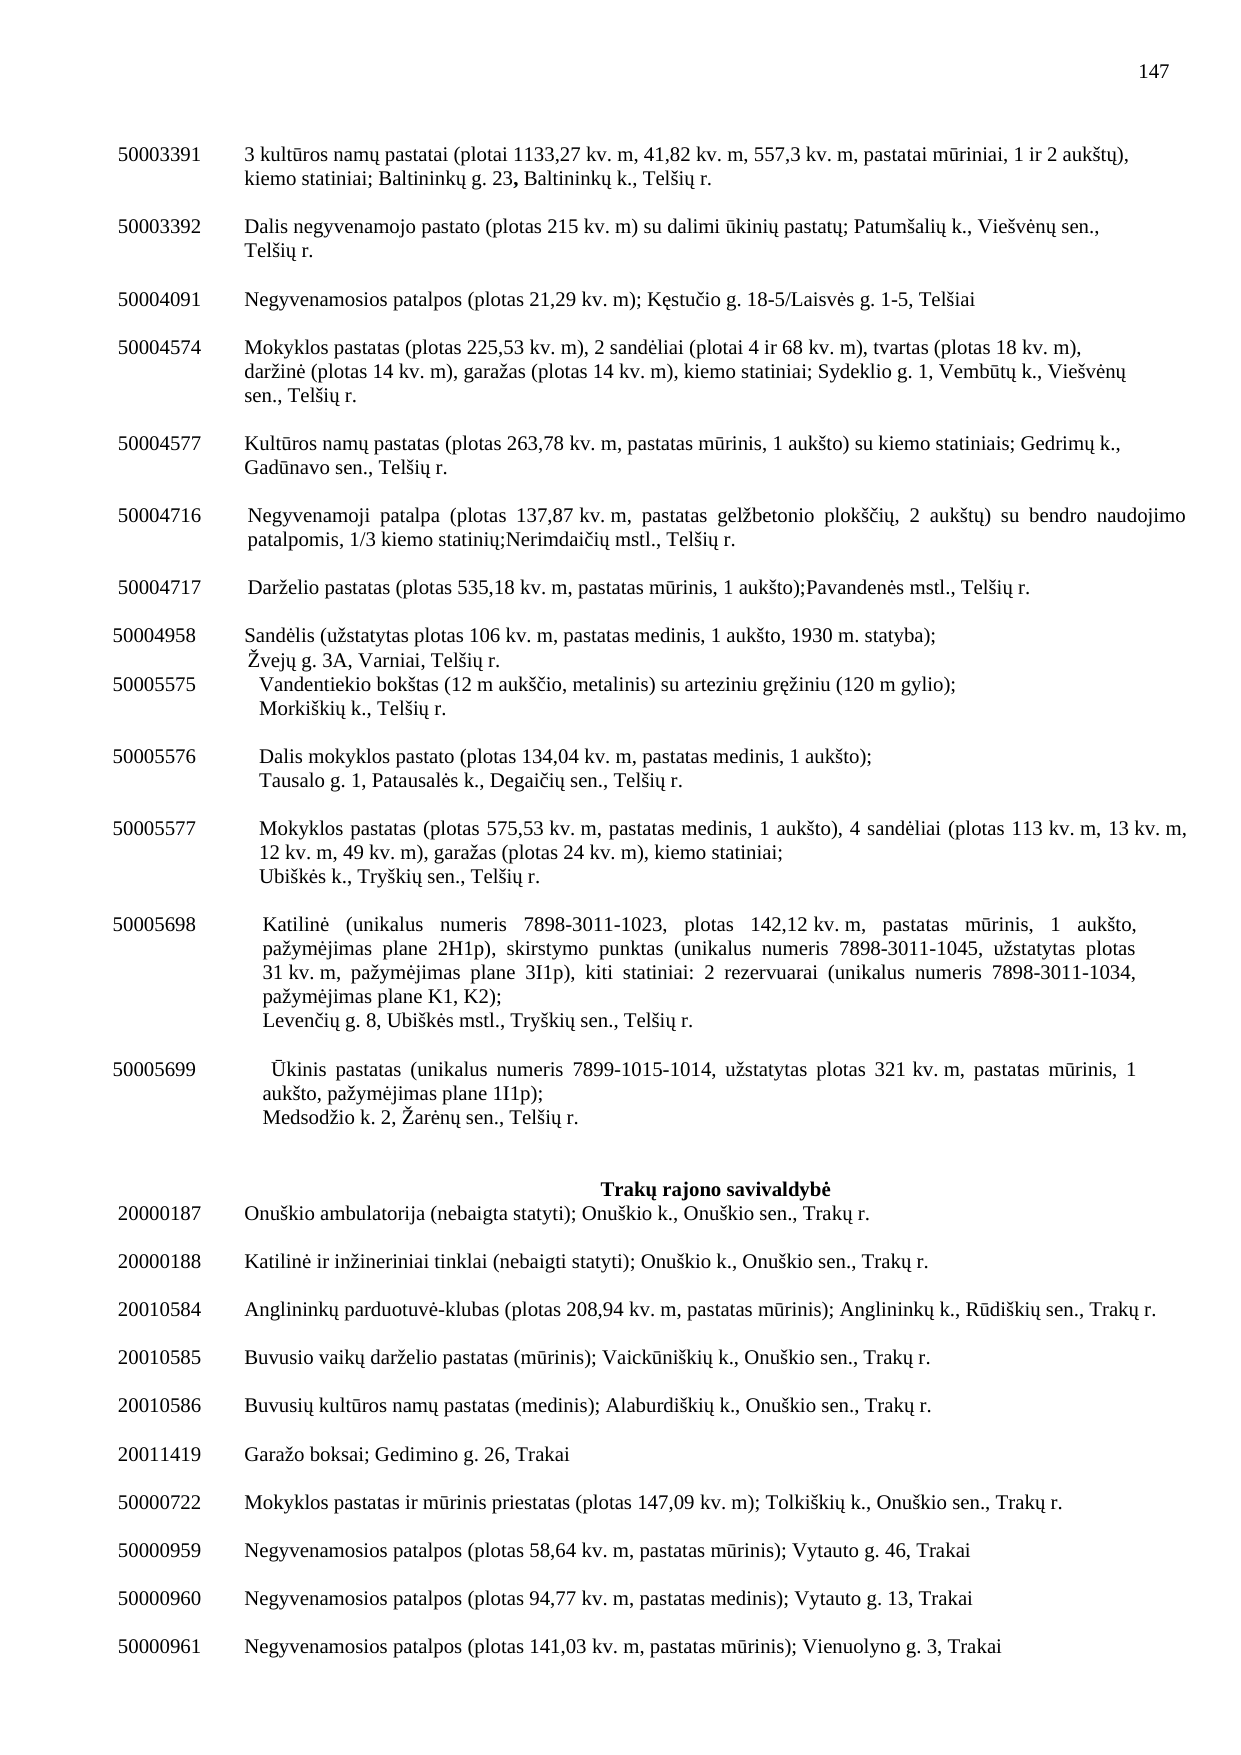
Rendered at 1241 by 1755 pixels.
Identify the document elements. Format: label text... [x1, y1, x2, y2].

table_cell Trakų rajono savivaldybė [233, 1177, 1198, 1201]
table_cell [1207, 431, 1240, 479]
table_cell [101, 407, 1198, 431]
table_cell [1178, 1538, 1192, 1562]
table_cell [1163, 214, 1178, 262]
table_cell [101, 1466, 1198, 1490]
table_cell 50004958 [101, 624, 233, 672]
table_cell [101, 1321, 1198, 1345]
table_cell [1178, 1394, 1192, 1417]
table_cell [1148, 1442, 1163, 1466]
table_cell [101, 551, 1198, 575]
table_cell [1207, 1394, 1240, 1417]
table_cell Buvusio vaikų darželio pastatas (mūrinis); Vaickūniškių k., Onuškio sen., Trakų r. [233, 1345, 1148, 1369]
table_cell [1163, 912, 1178, 1057]
table_cell [1193, 1249, 1198, 1273]
table_cell [1198, 1057, 1207, 1153]
table_cell [1198, 263, 1207, 287]
table_cell [1148, 142, 1163, 190]
table_cell [1198, 1394, 1207, 1417]
table_cell [1163, 142, 1178, 190]
table_cell [1163, 1586, 1178, 1610]
table_cell [1207, 503, 1240, 551]
table_cell [1193, 1201, 1198, 1225]
table_cell 20000187 [101, 1201, 233, 1225]
table_cell [1193, 1442, 1198, 1466]
table_cell [1207, 190, 1240, 214]
table_cell [101, 1418, 1198, 1442]
table_cell [1207, 287, 1240, 311]
table_cell Vandentiekio bokštas (12 m aukščio, metalinis) su arteziniu gręžiniu (120 m gylio); Morkiškių k., Telšių r. [233, 672, 1198, 744]
table_cell [1178, 1345, 1192, 1369]
table_cell [1198, 1658, 1207, 1682]
table_cell [1193, 335, 1198, 407]
table_cell [1163, 1057, 1178, 1153]
table_cell [101, 479, 1198, 503]
table_cell [1198, 479, 1207, 503]
table_cell [1198, 431, 1207, 479]
table_cell 50005698 [101, 912, 233, 1057]
table_cell [1207, 912, 1240, 1057]
table_cell [1178, 431, 1192, 479]
table_cell [1178, 1249, 1192, 1273]
table_cell [101, 311, 1198, 335]
table_cell [1198, 142, 1207, 190]
table_cell [1207, 1562, 1240, 1586]
table_cell 50003392 [101, 214, 233, 262]
table_cell Anglininkų parduotuvė-klubas (plotas 208,94 kv. m, pastatas mūrinis); Anglininkų k., Rūdiškių sen., Trakų r. [233, 1297, 1192, 1321]
table_cell [1198, 1586, 1207, 1610]
table_cell [1207, 118, 1240, 142]
table_cell [1198, 311, 1207, 335]
table_cell Darželio pastatas (plotas 535,18 kv. m, pastatas mūrinis, 1 aukšto);Pavandenės mstl., Telšių r. [233, 575, 1198, 623]
table_cell [1207, 624, 1240, 672]
table_cell [1163, 1201, 1178, 1225]
table_cell [1193, 1538, 1198, 1562]
table_cell [1163, 1538, 1178, 1562]
table_cell [101, 1658, 1198, 1682]
table_cell [1207, 1225, 1240, 1249]
table_cell [1163, 1249, 1178, 1273]
table_cell [1148, 912, 1163, 1057]
table_cell [1207, 816, 1240, 912]
table_cell 20010585 [101, 1345, 233, 1369]
table_cell [1198, 118, 1207, 142]
table_cell [1207, 575, 1240, 623]
table_cell [1207, 263, 1240, 287]
table_cell [1178, 335, 1192, 407]
table_cell [101, 1177, 233, 1201]
table_cell [1198, 190, 1207, 214]
table_cell 50005575 [101, 672, 233, 744]
table_cell [1207, 1273, 1240, 1297]
table_cell [101, 1610, 1198, 1634]
table_cell [101, 1225, 1198, 1249]
table_cell [101, 1514, 1198, 1538]
table_cell Negyvenamosios patalpos (plotas 21,29 kv. m); Kęstučio g. 18-5/Laisvės g. 1-5, Telšiai [233, 287, 1148, 311]
table_cell [1148, 431, 1163, 479]
table_cell [1198, 1273, 1207, 1297]
table_cell [1198, 1634, 1207, 1658]
table_cell [1178, 1490, 1192, 1514]
table_cell [1163, 431, 1178, 479]
table_cell [1207, 744, 1240, 816]
table_cell [1207, 1490, 1240, 1514]
table_cell [1198, 1490, 1207, 1514]
table_cell [1148, 287, 1163, 311]
table_cell [1193, 1394, 1198, 1417]
table_cell [1207, 1418, 1240, 1442]
table_cell [1163, 335, 1178, 407]
table_cell [1198, 1466, 1207, 1490]
table_cell 20010586 [101, 1394, 233, 1417]
table_cell [1207, 1153, 1240, 1177]
table_cell [1207, 1201, 1240, 1225]
table_cell [1198, 1297, 1207, 1321]
table_cell [1198, 672, 1207, 744]
table_cell [1198, 744, 1207, 816]
table_cell [1207, 1658, 1240, 1682]
table_cell [1198, 575, 1207, 623]
table_cell [1207, 1345, 1240, 1369]
table_cell 50005576 [101, 744, 233, 816]
table_cell [1178, 1634, 1192, 1658]
table_cell [1163, 1345, 1178, 1369]
table_cell [1193, 1490, 1198, 1514]
table_cell 50005577 [101, 816, 233, 912]
table_cell [1148, 214, 1163, 262]
table_cell [1178, 214, 1192, 262]
table_cell [101, 190, 1198, 214]
table_cell [1198, 1201, 1207, 1225]
table_cell [101, 1369, 1198, 1393]
table_cell [101, 1273, 1198, 1297]
table_cell [1207, 1586, 1240, 1610]
table_cell Onuškio ambulatorija (nebaigta statyti); Onuškio k., Onuškio sen., Trakų r. [233, 1201, 1148, 1225]
table_cell Negyvenamoji patalpa (plotas 137,87 kv. m, pastatas gelžbetonio plokščių, 2 aukštų) su bendro naudojimo patalpomis, 1/3 kiemo statinių;Nerimdaičių mstl., Telšių r. [233, 503, 1198, 551]
table_cell [1198, 1418, 1207, 1442]
table_cell [1163, 1394, 1178, 1417]
table_cell [1148, 1249, 1163, 1273]
table_cell 50004577 [101, 431, 233, 479]
table_cell 3 kultūros namų pastatai (plotai 1133,27 kv. m, 41,82 kv. m, 557,3 kv. m, pastatai mūriniai, 1 ir 2 aukštų), kiemo statiniai; Baltininkų g. 23, Baltininkų k., Telšių r. [233, 142, 1148, 190]
table_cell [1207, 1249, 1240, 1273]
table_cell [1148, 1394, 1163, 1417]
table_cell 50000960 [101, 1586, 233, 1610]
table_cell [1163, 287, 1178, 311]
table_cell [1198, 816, 1207, 912]
table_cell [1207, 1466, 1240, 1490]
table_cell [1198, 1249, 1207, 1273]
table_cell [1207, 1297, 1240, 1321]
table_cell Ūkinis pastatas (unikalus numeris 7899-1015-1014, užstatytas plotas 321 kv. m, pastatas mūrinis, 1 aukšto, pažymėjimas plane 1I1p); Medsodžio k. 2, Žarėnų sen., Telšių r. [233, 1057, 1148, 1153]
table_cell [1207, 1321, 1240, 1345]
table_cell Mokyklos pastatas ir mūrinis priestatas (plotas 147,09 kv. m); Tolkiškių k., Onuškio sen., Trakų r. [233, 1490, 1178, 1514]
table_cell [1207, 672, 1240, 744]
table_cell [1207, 1442, 1240, 1466]
table_cell [1207, 335, 1240, 407]
table_cell Garažo boksai; Gedimino g. 26, Trakai [233, 1442, 1148, 1466]
table_cell Negyvenamosios patalpos (plotas 94,77 kv. m, pastatas medinis); Vytauto g. 13, Trakai [233, 1586, 1148, 1610]
table_cell [1148, 1634, 1163, 1658]
table_cell [1178, 287, 1192, 311]
table_cell [1198, 1345, 1207, 1369]
table_cell [1198, 1177, 1207, 1201]
table_cell [1193, 214, 1198, 262]
table_cell 20000188 [101, 1249, 233, 1273]
table_cell [1198, 1610, 1207, 1634]
table_cell [1193, 142, 1198, 190]
table_cell [1207, 1369, 1240, 1393]
table_cell 50004091 [101, 287, 233, 311]
table_cell [1198, 912, 1207, 1057]
table_cell [1198, 503, 1207, 551]
table_cell [1193, 1345, 1198, 1369]
table_cell [1207, 311, 1240, 335]
table_cell [1198, 1562, 1207, 1586]
table_cell [1207, 142, 1240, 190]
table_cell [1198, 624, 1207, 672]
table_cell [1207, 1177, 1240, 1201]
table_cell [1178, 142, 1192, 190]
table_cell Dalis negyvenamojo pastato (plotas 215 kv. m) su dalimi ūkinių pastatų; Patumšalių k., Viešvėnų sen., Telšių r. [233, 214, 1148, 262]
table_cell [1207, 407, 1240, 431]
table_cell 50000961 [101, 1634, 233, 1658]
table_cell [1148, 1586, 1163, 1610]
table_cell [1198, 1514, 1207, 1538]
table_cell [1163, 1442, 1178, 1466]
table_cell [1193, 431, 1198, 479]
table_cell [1193, 912, 1198, 1057]
table_cell [1198, 1442, 1207, 1466]
table_cell [1148, 1201, 1163, 1225]
table_cell [1148, 335, 1163, 407]
table_cell [1207, 1514, 1240, 1538]
table_cell 50004716 [101, 503, 233, 551]
table_cell [1193, 1586, 1198, 1610]
table_cell 50004717 [101, 575, 233, 623]
table_cell 50004574 [101, 335, 233, 407]
table_cell Negyvenamosios patalpos (plotas 58,64 kv. m, pastatas mūrinis); Vytauto g. 46, Trakai [233, 1538, 1148, 1562]
table_cell Katilinė (unikalus numeris 7898-3011-1023, plotas 142,12 kv. m, pastatas mūrinis, 1 aukšto, pažymėjimas plane 2H1p), skirstymo punktas (unikalus numeris 7898-3011-1045, užstatytas plotas 31 kv. m, pažymėjimas plane 3I1p), kiti statiniai: 2 rezervuarai (unikalus numeris 7898-3011-1034, pažymėjimas plane K1, K2); Levenčių g. 8, Ubiškės mstl., Tryškių sen., Telšių r. [233, 912, 1148, 1057]
table_cell Kultūros namų pastatas (plotas 263,78 kv. m, pastatas mūrinis, 1 aukšto) su kiemo statiniais; Gedrimų k., Gadūnavo sen., Telšių r. [233, 431, 1148, 479]
table_cell [1207, 214, 1240, 262]
table_cell 50003391 [101, 142, 233, 190]
table_cell Buvusių kultūros namų pastatas (medinis); Alaburdiškių k., Onuškio sen., Trakų r. [233, 1394, 1148, 1417]
table_cell [1198, 1153, 1207, 1177]
table_cell [1207, 1057, 1240, 1153]
table_cell 20011419 [101, 1442, 233, 1466]
table_cell [1198, 287, 1207, 311]
table_cell [1178, 1057, 1192, 1153]
table_cell [1207, 551, 1240, 575]
table_cell [1178, 1442, 1192, 1466]
table_cell Sandėlis (užstatytas plotas 106 kv. m, pastatas medinis, 1 aukšto, 1930 m. statyba); Žvejų g. 3A, Varniai, Telšių r. [233, 624, 1198, 672]
table_cell [1163, 1634, 1178, 1658]
table_cell Negyvenamosios patalpos (plotas 141,03 kv. m, pastatas mūrinis); Vienuolyno g. 3, Trakai [233, 1634, 1148, 1658]
table_cell [1193, 287, 1198, 311]
table_cell [1198, 1321, 1207, 1345]
table_cell [1193, 1057, 1198, 1153]
table_cell Mokyklos pastatas (plotas 225,53 kv. m), 2 sandėliai (plotai 4 ir 68 kv. m), tvartas (plotas 18 kv. m), daržinė (plotas 14 kv. m), garažas (plotas 14 kv. m), kiemo statiniai; Sydeklio g. 1, Vembūtų k., Viešvėnų sen., Telšių r. [233, 335, 1148, 407]
table_cell 50005699 [101, 1057, 233, 1153]
table_cell [1193, 1297, 1198, 1321]
table_cell 20010584 [101, 1297, 233, 1321]
table_cell Dalis mokyklos pastato (plotas 134,04 kv. m, pastatas medinis, 1 aukšto); Tausalo g. 1, Patausalės k., Degaičių sen., Telšių r. [233, 744, 1198, 816]
table_cell [101, 263, 1198, 287]
table_cell [1207, 1610, 1240, 1634]
table_cell [1198, 335, 1207, 407]
table_cell [101, 1153, 1198, 1177]
table_cell [1148, 1538, 1163, 1562]
table_cell [1198, 214, 1207, 262]
table_cell [1198, 1225, 1207, 1249]
table_cell Katilinė ir inžineriniai tinklai (nebaigti statyti); Onuškio k., Onuškio sen., Trakų r. [233, 1249, 1148, 1273]
table_cell [101, 118, 1198, 142]
table_cell [101, 1562, 1198, 1586]
table_cell [1207, 479, 1240, 503]
table_cell [1207, 1634, 1240, 1658]
table_cell [1198, 551, 1207, 575]
table_cell [1178, 1586, 1192, 1610]
table_cell [1198, 1369, 1207, 1393]
table_cell [1198, 1538, 1207, 1562]
table_cell [1178, 1201, 1192, 1225]
table_cell [1193, 1634, 1198, 1658]
table_cell Mokyklos pastatas (plotas 575,53 kv. m, pastatas medinis, 1 aukšto), 4 sandėliai (plotas 113 kv. m, 13 kv. m, 12 kv. m, 49 kv. m), garažas (plotas 24 kv. m), kiemo statiniai; Ubiškės k., Tryškių sen., Telšių r. [233, 816, 1198, 912]
table_cell [1198, 407, 1207, 431]
table_cell [1178, 912, 1192, 1057]
table_cell [1207, 1538, 1240, 1562]
table_cell 50000959 [101, 1538, 233, 1562]
table_cell [1148, 1057, 1163, 1153]
table_cell 50000722 [101, 1490, 233, 1514]
table_cell [1148, 1345, 1163, 1369]
